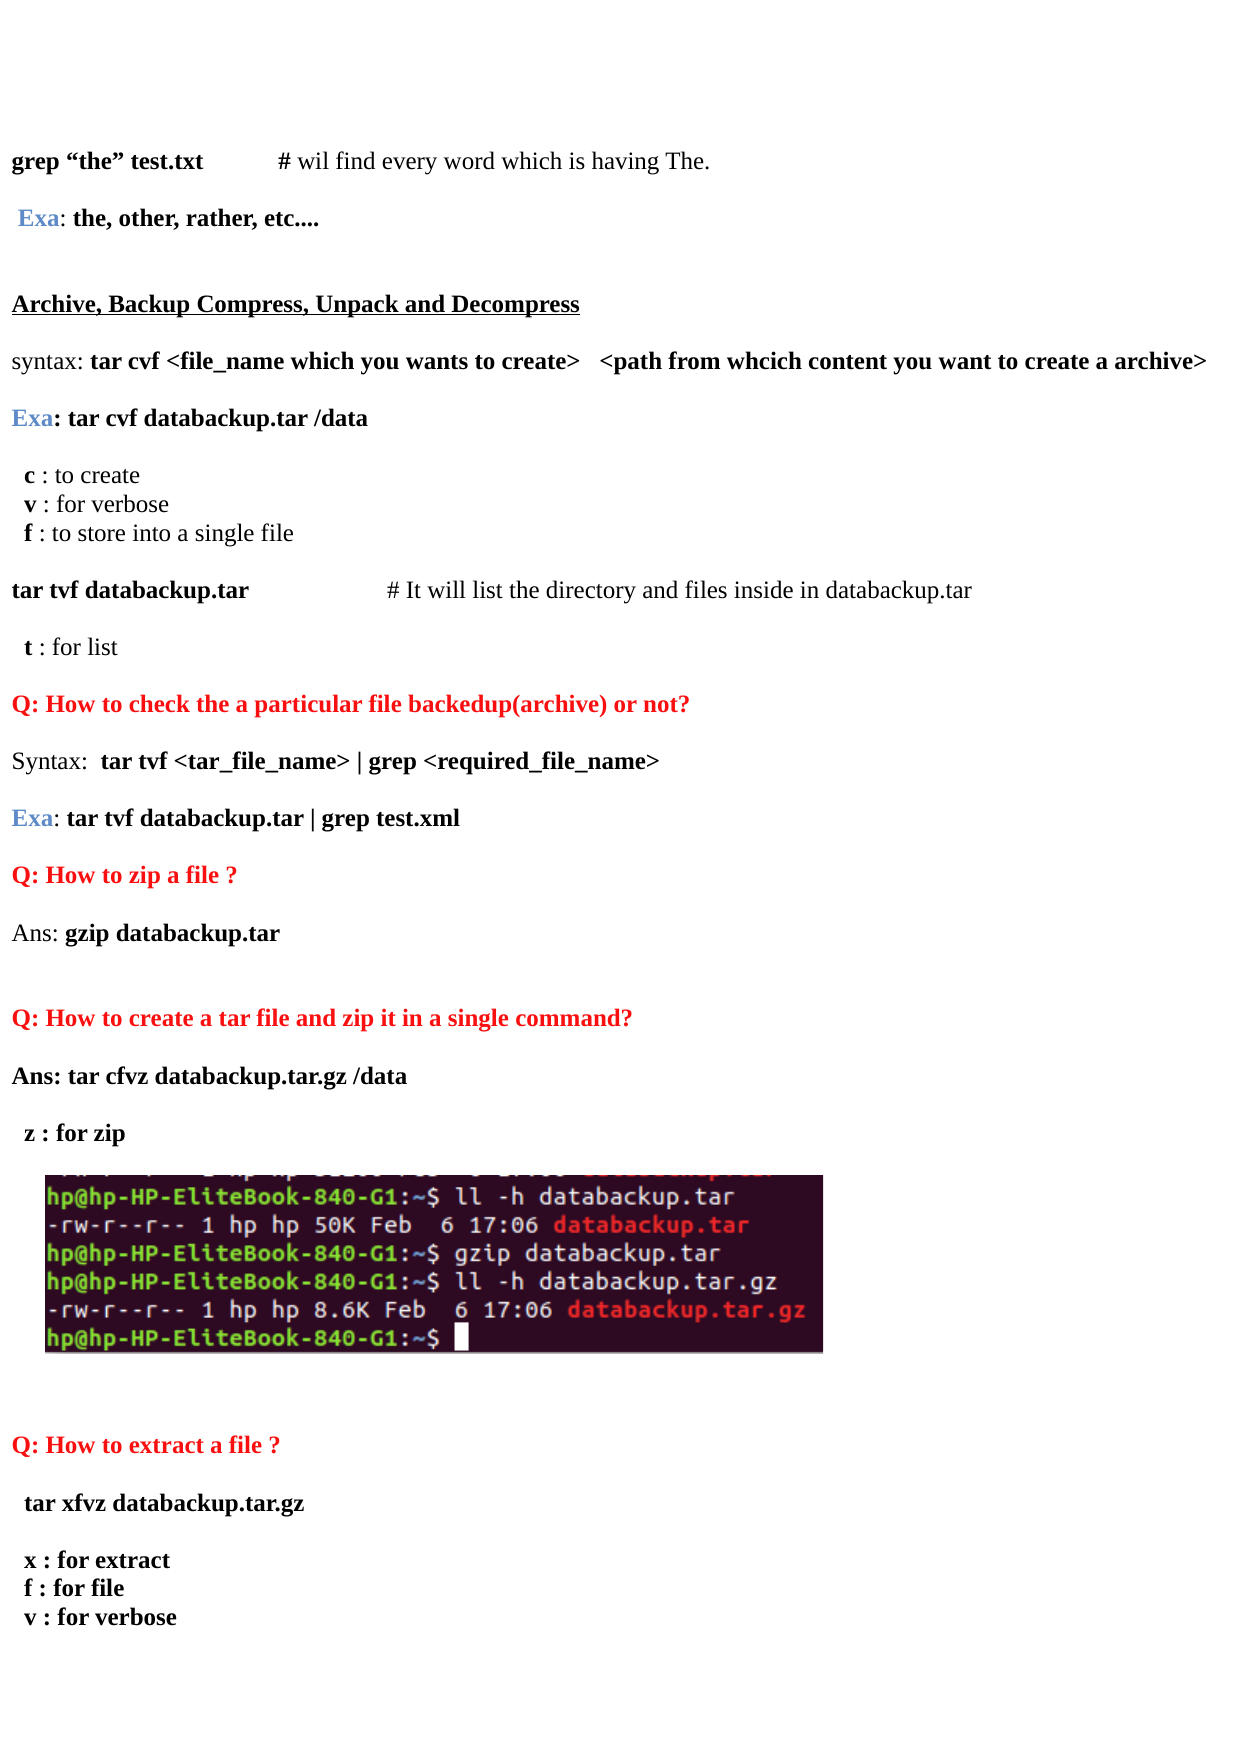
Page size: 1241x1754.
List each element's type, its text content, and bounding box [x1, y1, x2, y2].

picture [45, 1175, 824, 1354]
text Ans: tar cfvz databackup.tar.gz /data [11, 1061, 1240, 1090]
text z : for zip [11, 1118, 1240, 1147]
text Q: How to zip a file ? [11, 861, 1240, 889]
text Ans: gzip databackup.tar [11, 918, 1240, 947]
text Q: How to create a tar file and zip it in a single command? [11, 1003, 1240, 1032]
text x : for extract [11, 1545, 1240, 1573]
text v : for verbose [11, 489, 1240, 518]
text tar xfvz databackup.tar.gz [11, 1488, 1240, 1516]
text Exa: tar tvf databackup.tar | grep test.xml [11, 803, 1240, 832]
text t : for list [11, 632, 1240, 661]
text f : to store into a single file [11, 518, 1240, 546]
text syntax: tar cvf <file_name which you wants to create> <path from whcich content you want to create a archive> [11, 346, 1240, 375]
text Exa: the, other, rather, etc.... [11, 203, 1240, 232]
text c : to create [11, 460, 1240, 489]
text Q: How to extract a file ? [11, 1430, 1240, 1459]
text Exa: tar cvf databackup.tar /data [11, 403, 1240, 432]
text tar tvf databackup.tar # It will list the directory and files inside in databackup.tar [11, 575, 1240, 603]
text v : for verbose [11, 1602, 1240, 1631]
text grep “the” test.txt # wil find every word which is having The. [11, 146, 1234, 175]
text Syntax: tar tvf <tar_file_name> | grep <required_file_name> [11, 746, 1240, 775]
text f : for file [11, 1573, 1240, 1602]
text Q: How to check the a particular file backedup(archive) or not? [11, 689, 1240, 718]
text Archive, Backup Compress, Unpack and Decompress [11, 289, 1240, 318]
